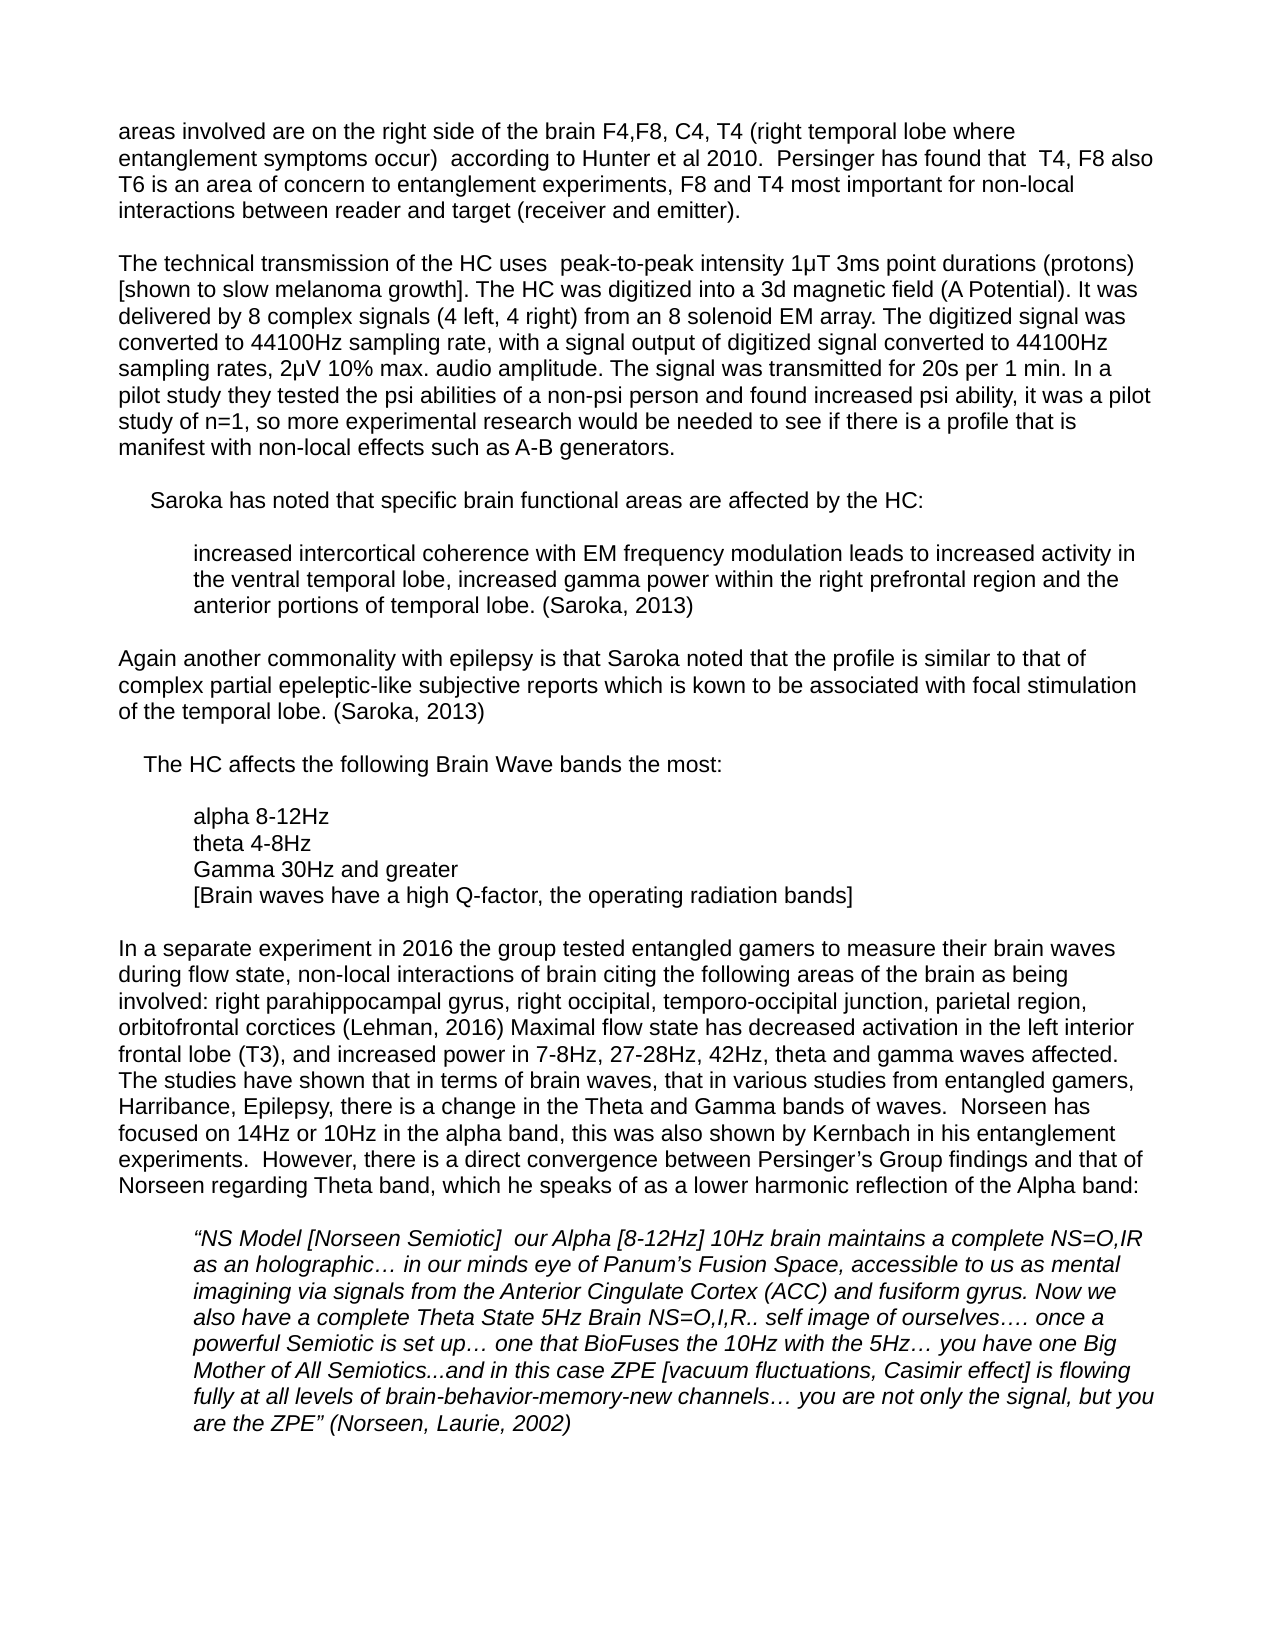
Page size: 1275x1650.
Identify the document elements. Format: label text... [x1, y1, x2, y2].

text alpha 8-12Hz [193, 803, 1157, 830]
text Gamma 30Hz and greater [193, 856, 1157, 882]
text [Brain waves have a high Q-factor, the operating radiation bands] [193, 882, 1157, 909]
text The technical transmission of the HC uses peak-to-peak intensity 1μT 3ms point durations (protons) [shown to slow melanoma growth]. The HC was digitized into a 3d magnetic field (A Potential). It was delivered by 8 complex signals (4 left, 4 right) from an 8 solenoid EM array. The digitized signal was converted to 44100Hz sampling rate, with a signal output of digitized signal converted to 44100Hz sampling rates, 2μV 10% max. audio amplitude. The signal was transmitted for 20s per 1 min. In a pilot study they tested the psi abilities of a non-psi person and found increased psi ability, it was a pilot study of n=1, so more experimental research would be needed to see if there is a profile that is manifest with non-local effects such as A-B generators. [118, 250, 1157, 461]
text “NS Model [Norseen Semiotic] our Alpha [8-12Hz] 10Hz brain maintains a complete NS=O,IR as an holographic… in our minds eye of Panum’s Fusion Space, accessible to us as mental imagining via signals from the Anterior Cingulate Cortex (ACC) and fusiform gyrus. Now we also have a complete Theta State 5Hz Brain NS=O,I,R.. self image of ourselves…. once a powerful Semiotic is set up… one that BioFuses the 10Hz with the 5Hz… you have one Big Mother of All Semiotics...and in this case ZPE [vacuum fluctuations, Casimir effect] is flowing fully at all levels of brain-behavior-memory-new channels… you are not only the signal, but you are the ZPE” (Norseen, Laurie, 2002) [193, 1225, 1157, 1436]
text The studies have shown that in terms of brain waves, that in various studies from entangled gamers, Harribance, Epilepsy, there is a change in the Theta and Gamma bands of waves. Norseen has focused on 14Hz or 10Hz in the alpha band, this was also shown by Kernbach in his entanglement experiments. However, there is a direct convergence between Persinger’s Group findings and that of Norseen regarding Theta band, which he speaks of as a lower harmonic reflection of the Alpha band: [118, 1067, 1157, 1199]
text theta 4-8Hz [193, 830, 1157, 856]
text increased intercortical coherence with EM frequency modulation leads to increased activity in the ventral temporal lobe, increased gamma power within the right prefrontal region and the anterior portions of temporal lobe. (Saroka, 2013) [193, 540, 1157, 619]
text In a separate experiment in 2016 the group tested entangled gamers to measure their brain waves during flow state, non-local interactions of brain citing the following areas of the brain as being involved: right parahippocampal gyrus, right occipital, temporo-occipital junction, parietal region, orbitofrontal corctices (Lehman, 2016) Maximal flow state has decreased activation in the left interior frontal lobe (T3), and increased power in 7-8Hz, 27-28Hz, 42Hz, theta and gamma waves affected. [118, 935, 1157, 1067]
text Again another commonality with epilepsy is that Saroka noted that the profile is similar to that of complex partial epeleptic-like subjective reports which is kown to be associated with focal stimulation of the temporal lobe. (Saroka, 2013) [118, 645, 1157, 724]
text Saroka has noted that specific brain functional areas are affected by the HC: [118, 487, 1157, 513]
text areas involved are on the right side of the brain F4,F8, C4, T4 (right temporal lobe where entanglement symptoms occur) according to Hunter et al 2010. Persinger has found that T4, F8 also T6 is an area of concern to entanglement experiments, F8 and T4 most important for non-local interactions between reader and target (receiver and emitter). [118, 118, 1157, 223]
text The HC affects the following Brain Wave bands the most: [118, 751, 1157, 777]
